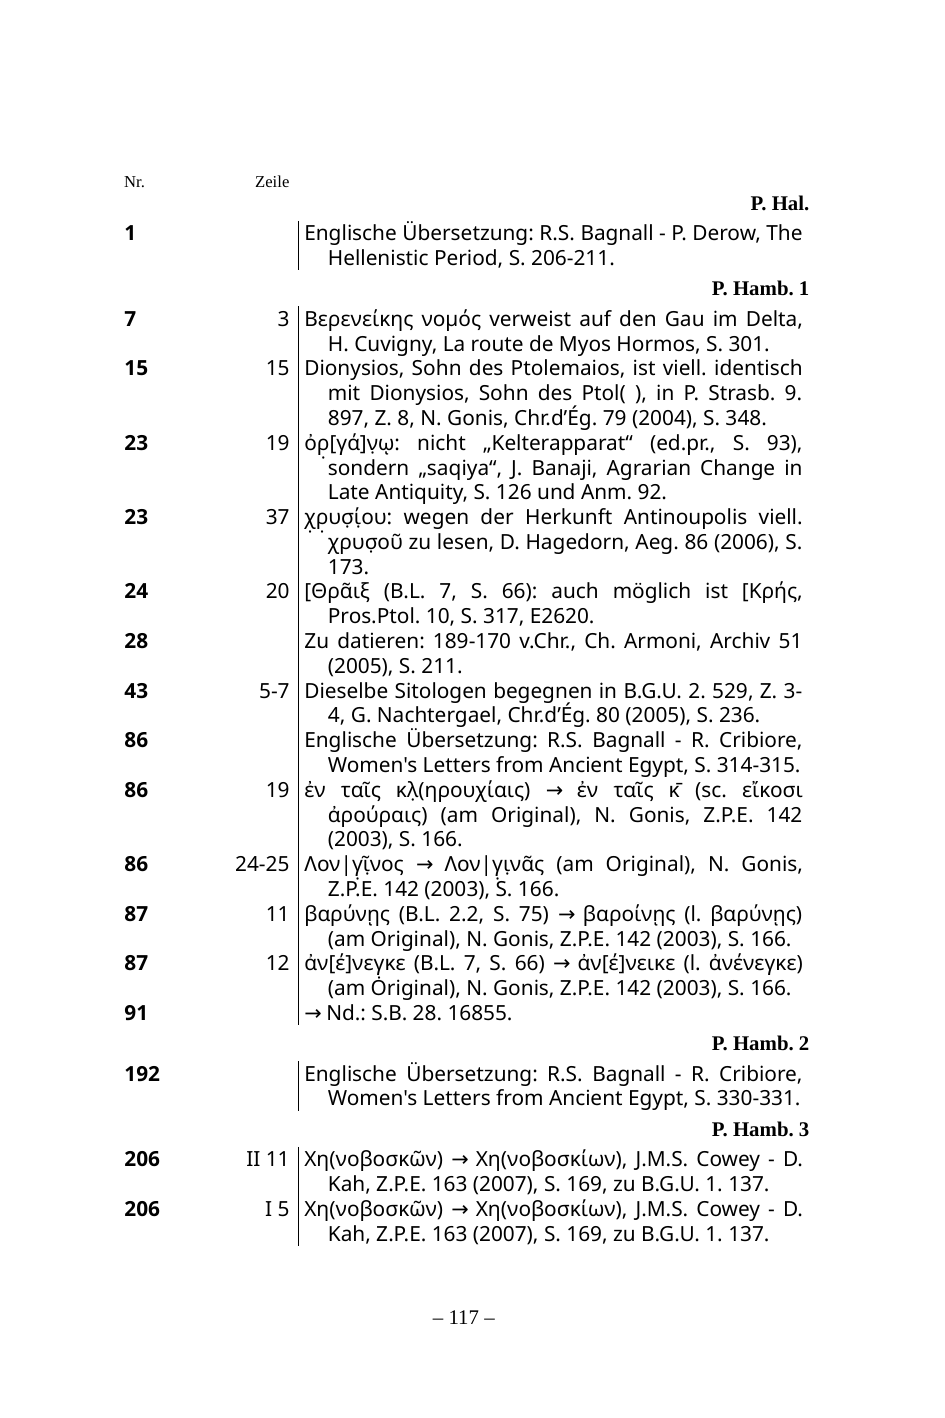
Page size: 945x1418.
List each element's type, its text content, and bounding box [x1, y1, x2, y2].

table_cell 87 [118, 951, 207, 1001]
table_cell 24 [118, 579, 207, 629]
table_header ΙΙ 11 [207, 1147, 298, 1196]
table_header 3 [207, 306, 298, 356]
table_cell [207, 1001, 298, 1025]
table_cell ἀν[έ]νεγ̣κε (B.L. 7, S. 66) → ἀν[έ]νεικε (l. ἀνένεγκε) (am Original), N. Gonis, Z.P.E. 142 (2003), S. 166. [299, 951, 809, 1001]
table_cell Χη(νοβοσκῶν) → Χη(νοβοσκίων), J.M.S. Cowey - D. Kah, Z.P.E. 163 (2007), S. 169, zu B.G.U. 1. 137. [299, 1196, 809, 1246]
table_cell Λον|γ̣ῖ̣νος → Λον|γ̣ι̣νᾶς (am Original), N. Gonis, Z.P.E. 142 (2003), S. 166. [299, 852, 809, 901]
subtitle P. Hamb. 1 [118, 276, 809, 300]
table_cell Englische Übersetzung: R.S. Bagnall - R. Cribiore, Women's Letters from Ancient Egypt, S. 314-315. [299, 728, 809, 777]
table_cell I 5 [207, 1196, 298, 1246]
table_cell χ̣ρ̣υσ̣ί̣ου: wegen der Herkunft Antinoupolis viell. χρυσ̣οῦ zu lesen, D. Hagedorn, Aeg. 86 (2006), S. 173. [299, 505, 809, 579]
table_cell 86 [118, 778, 207, 852]
table_cell 91 [118, 1001, 207, 1025]
table_cell [Θρᾶιξ (B.L. 7, S. 66): auch möglich ist [Κρής, Pros.Ptol. 10, S. 317, E2620. [299, 579, 809, 629]
table_cell 11 [207, 901, 298, 951]
table_header Englische Übersetzung: R.S. Bagnall - R. Cribiore, Women's Letters from Ancient Egypt, S. 330-331. [299, 1061, 809, 1111]
table_cell Dieselbe Sitologen begegnen in B.G.U. 2. 529, Z. 3-4, G. Nachtergael, Chr.d’Ég. 80 (2005), S. 236. [299, 678, 809, 728]
table_cell 43 [118, 678, 207, 728]
table_cell βαρύνῃς (B.L. 2.2, S. 75) → βαροίνῃς (l. βαρύνῃς) (am Original), N. Gonis, Z.P.E. 142 (2003), S. 166. [299, 901, 809, 951]
table_header Englische Übersetzung: R.S. Bagnall - P. Derow, The Hellenistic Period, S. 206-211. [299, 221, 809, 270]
table_header Χη(νοβοσκῶν) → Χη(νοβοσκίων), J.M.S. Cowey - D. Kah, Z.P.E. 163 (2007), S. 169, zu B.G.U. 1. 137. [299, 1147, 809, 1196]
table_cell → Nd.: S.B. 28. 16855. [299, 1001, 809, 1025]
table_cell 19 [207, 430, 298, 505]
subtitle P. Hal. [118, 191, 809, 215]
table_cell Zu datieren: 189-170 v.Chr., Ch. Armoni, Archiv 51 (2005), S. 211. [299, 629, 809, 678]
table_cell 86 [118, 728, 207, 777]
table_cell ὀρ̣[γά]ν̣ῳ: nicht „Kelterapparat“ (ed.pr., S. 93), sondern „saqiya“, J. Banaji, Agrarian Change in Late Antiquity, S. 126 und Anm. 92. [299, 430, 809, 505]
table_header 1 [118, 221, 207, 270]
subtitle P. Hamb. 3 [118, 1117, 809, 1141]
table_cell 37 [207, 505, 298, 579]
table_cell ἐν ταῖς κλ̣(ηρουχίαις) → ἐν ταῖς κ̄ (sc. εἴκοσι ἀρούραις) (am Original), N. Gonis, Z.P.E. 142 (2003), S. 166. [299, 778, 809, 852]
table_cell 15 [207, 356, 298, 430]
table_cell [207, 629, 298, 678]
table_cell 28 [118, 629, 207, 678]
table_cell 23 [118, 505, 207, 579]
table_header [207, 1061, 298, 1111]
table_cell 86 [118, 852, 207, 901]
table_cell 24-25 [207, 852, 298, 901]
table_cell 15 [118, 356, 207, 430]
subtitle P. Hamb. 2 [118, 1031, 809, 1055]
table_header 206 [118, 1147, 207, 1196]
table_cell 20 [207, 579, 298, 629]
table_header 7 [118, 306, 207, 356]
table_cell 12 [207, 951, 298, 1001]
table_header [207, 221, 298, 270]
table_cell 87 [118, 901, 207, 951]
table_cell 19 [207, 778, 298, 852]
table_header Βερενείκης νομός verweist auf den Gau im Delta, H. Cuvigny, La route de Myos Hormos, S. 301. [299, 306, 809, 356]
table_cell 5-7 [207, 678, 298, 728]
table_cell 23 [118, 430, 207, 505]
table_header 192 [118, 1061, 207, 1111]
table_cell 206 [118, 1196, 207, 1246]
table_cell Dionysios, Sohn des Ptolemaios, ist viell. identisch mit Dionysios, Sohn des Ptol( ), in P. Strasb. 9. 897, Z. 8, N. Gonis, Chr.d’Ég. 79 (2004), S. 348. [299, 356, 809, 430]
table_cell [207, 728, 298, 777]
